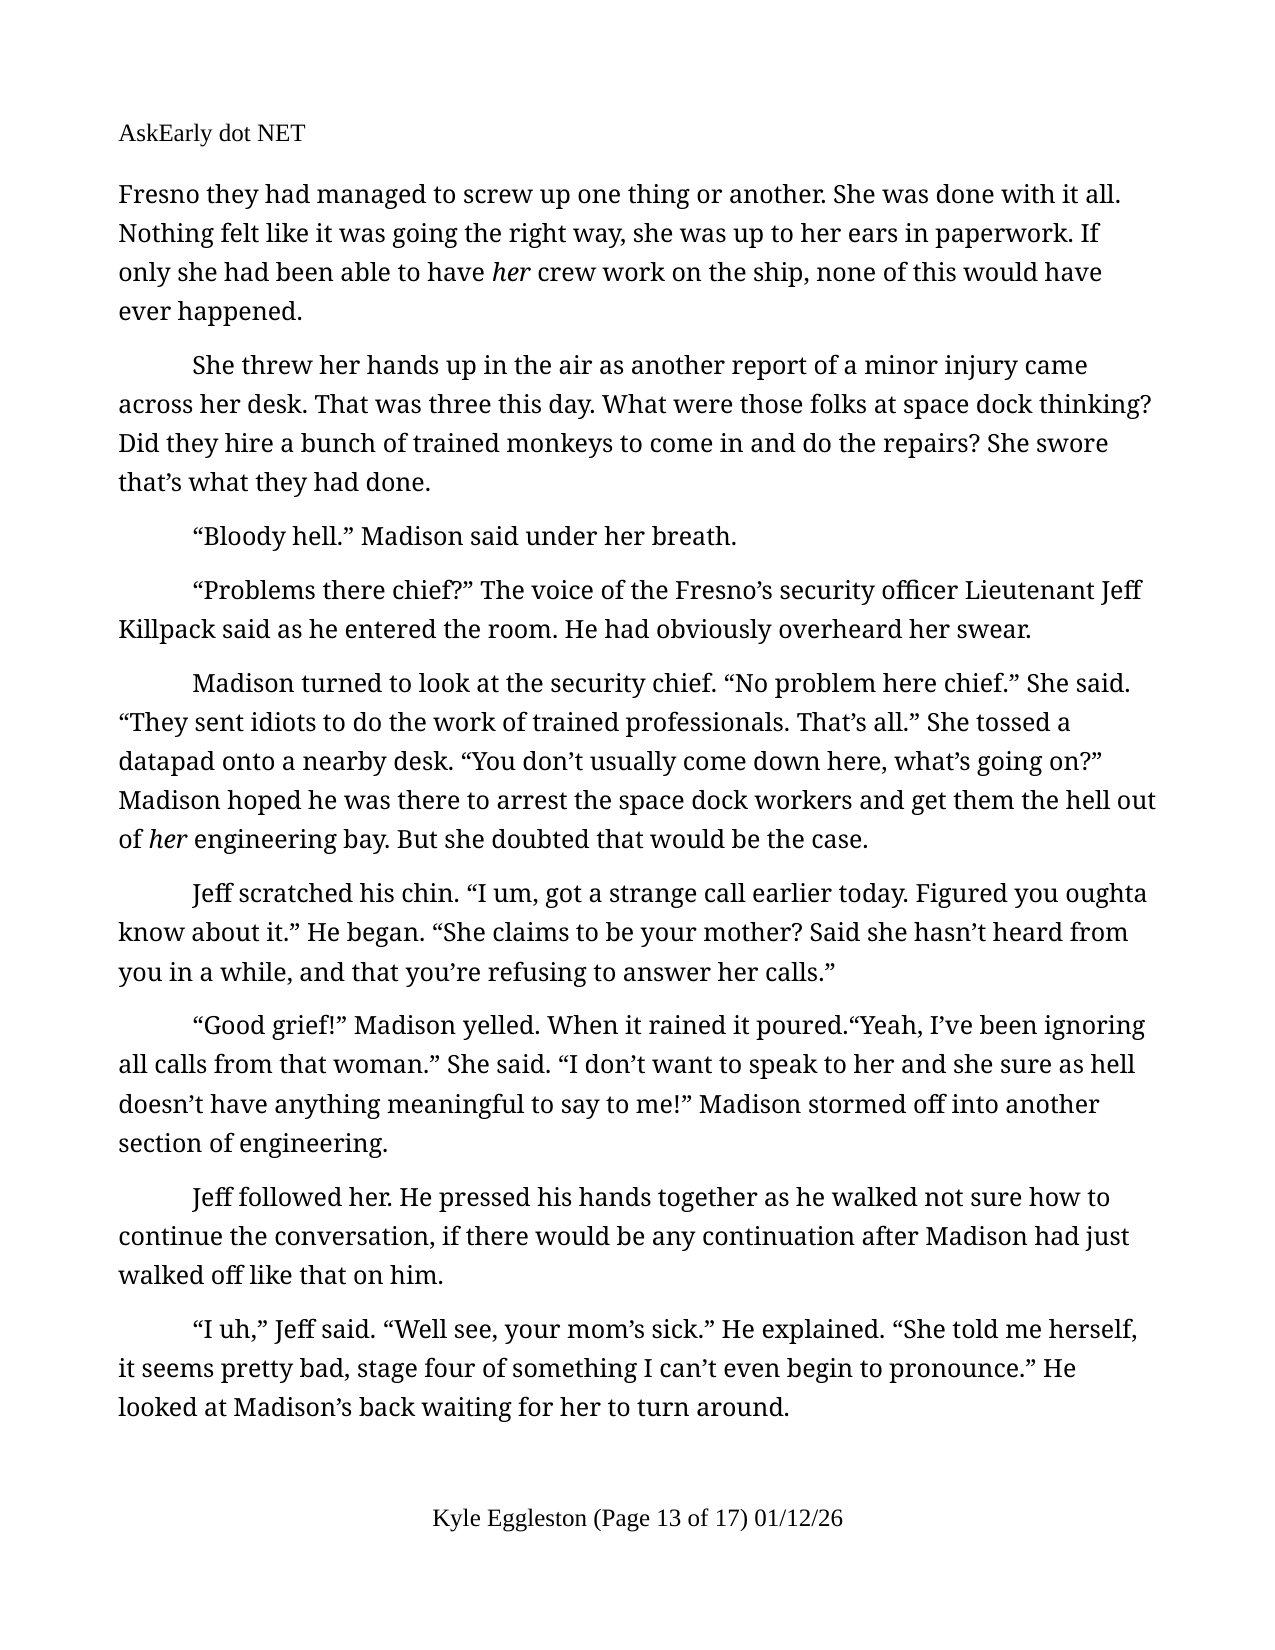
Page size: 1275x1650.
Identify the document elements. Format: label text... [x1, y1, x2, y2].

text “Bloody hell.” Madison said under her breath. [118, 519, 1157, 553]
text Jeff scratched his chin. “I um, got a strange call earlier today. Figured you oughta know about it.” He began. “She claims to be your mother? Said she hasn’t heard from you in a while, and that you’re refusing to answer her calls.” [118, 876, 1157, 988]
text She threw her hands up in the air as another report of a minor injury came across her desk. That was three this day. What were those folks at space dock thinking? Did they hire a bunch of trained monkeys to come in and do the repairs? She swore that’s what they had done. [118, 348, 1157, 499]
text Madison turned to look at the security chief. “No problem here chief.” She said. “They sent idiots to do the work of trained professionals. That’s all.” She tossed a datapad onto a nearby desk. “You don’t usually come down here, what’s going on?” Madison hoped he was there to arrest the space dock workers and get them the hell out of her engineering bay. But she doubted that would be the case. [118, 666, 1157, 856]
text “Good grief!” Madison yelled. When it rained it poured.“Yeah, I’ve been ignoring all calls from that woman.” She said. “I don’t want to speak to her and she sure as hell doesn’t have anything meaningful to say to me!” Madison stormed off into another section of engineering. [118, 1008, 1157, 1159]
text “Problems there chief?” The voice of the Fresno’s security officer Lieutenant Jeff Killpack said as he entered the room. He had obviously overheard her swear. [118, 573, 1157, 646]
text Jeff followed her. He pressed his hands together as he walked not sure how to continue the conversation, if there would be any continuation after Madison had just walked off like that on him. [118, 1179, 1157, 1292]
text Fresno they had managed to screw up one thing or another. She was done with it all. Nothing felt like it was going the right way, she was up to her ears in paperwork. If only she had been able to have her crew work on the ship, none of this would have ever happened. [118, 176, 1157, 328]
text “I uh,” Jeff said. “Well see, your mom’s sick.” He explained. “She told me herself, it seems pretty bad, stage four of something I can’t even begin to pronounce.” He looked at Madison’s back waiting for her to turn around. [118, 1311, 1157, 1424]
